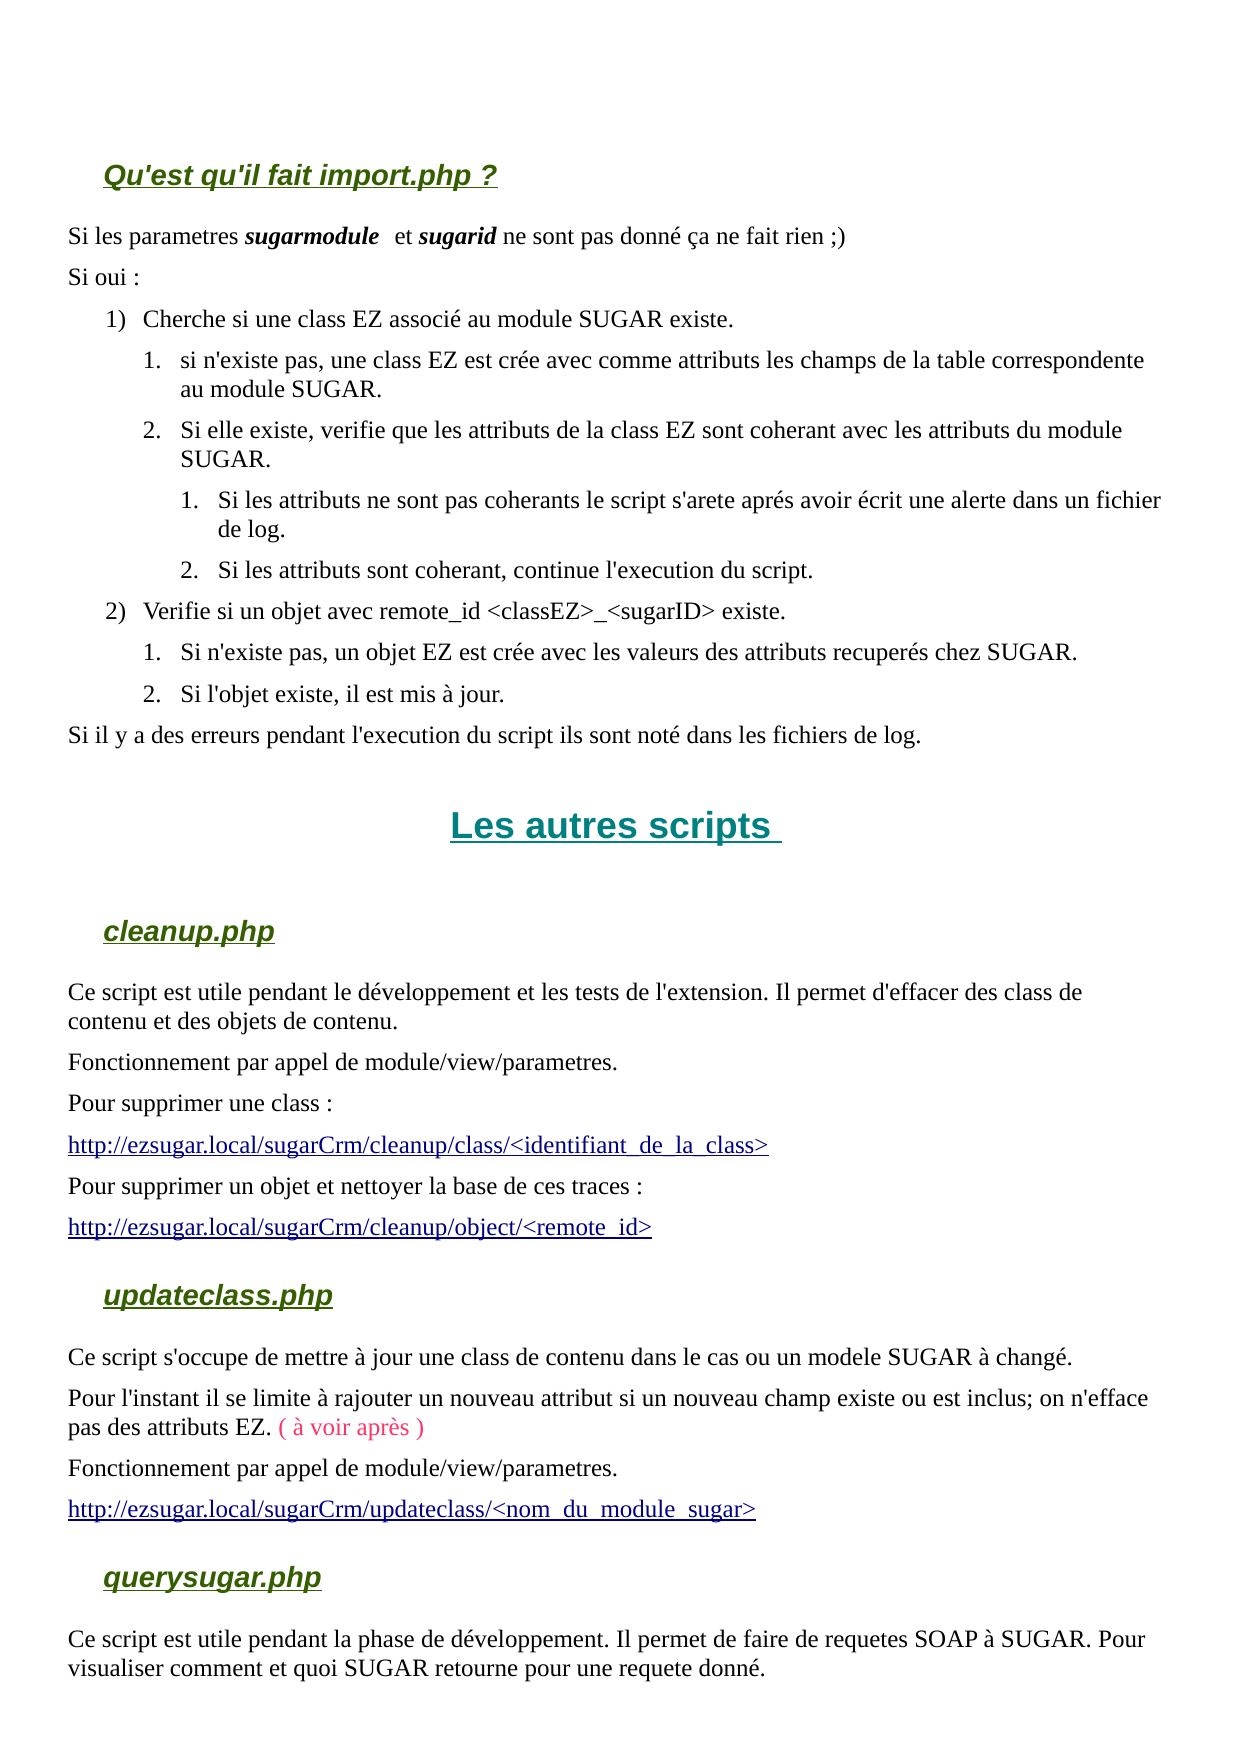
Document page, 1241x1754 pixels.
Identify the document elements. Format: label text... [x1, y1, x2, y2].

text http://ezsugar.local/sugarCrm/cleanup/class/<identifiant_de_la_class> [68, 1130, 1164, 1158]
text Fonctionnement par appel de module/view/parametres. [68, 1453, 1164, 1482]
list Si les attributs sont coherant, continue l'execution du script. [180, 555, 1164, 584]
subtitle Qu'est qu'il fait import.php ? [103, 157, 1164, 191]
text Ce script est utile pendant la phase de développement. Il permet de faire de requetes SOAP à SUGAR. Pour visualiser comment et quoi SUGAR retourne pour une requete donné. [68, 1624, 1164, 1682]
subtitle querysugar.php [103, 1560, 1164, 1594]
text Si oui : [68, 262, 1164, 291]
list si n'existe pas, une class EZ est crée avec comme attributs les champs de la table correspondente au module SUGAR. [143, 345, 1164, 402]
subtitle cleanup.php [103, 913, 1164, 947]
list Verifie si un objet avec remote_id <classEZ>_<sugarID> existe. [105, 596, 1164, 625]
subtitle Les autres scripts [68, 804, 1164, 847]
text Pour l'instant il se limite à rajouter un nouveau attribut si un nouveau champ existe ou est inclus; on n'efface pas des attributs EZ. ( à voir après ) [68, 1383, 1164, 1441]
text Si il y a des erreurs pendant l'execution du script ils sont noté dans les fichiers de log. [68, 720, 1164, 749]
text http://ezsugar.local/sugarCrm/cleanup/object/<remote_id> [68, 1212, 1164, 1241]
text Fonctionnement par appel de module/view/parametres. [68, 1047, 1164, 1076]
text Si les parametres sugarmodule et sugarid ne sont pas donné ça ne fait rien ;) [68, 221, 1164, 250]
text http://ezsugar.local/sugarCrm/updateclass/<nom_du_module_sugar> [68, 1494, 1164, 1523]
text Ce script s'occupe de mettre à jour une class de contenu dans le cas ou un modele SUGAR à changé. [68, 1342, 1164, 1371]
list Si l'objet existe, il est mis à jour. [143, 679, 1164, 707]
text Pour supprimer un objet et nettoyer la base de ces traces : [68, 1171, 1164, 1200]
list Cherche si une class EZ associé au module SUGAR existe. [105, 304, 1164, 332]
list Si les attributs ne sont pas coherants le script s'arete aprés avoir écrit une alerte dans un fichier de log. [180, 485, 1164, 542]
text Pour supprimer une class : [68, 1088, 1164, 1117]
list Si elle existe, verifie que les attributs de la class EZ sont coherant avec les attributs du module SUGAR. [143, 415, 1164, 472]
text Ce script est utile pendant le développement et les tests de l'extension. Il permet d'effacer des class de contenu et des objets de contenu. [68, 977, 1164, 1035]
subtitle updateclass.php [103, 1278, 1164, 1312]
list Si n'existe pas, un objet EZ est crée avec les valeurs des attributs recuperés chez SUGAR. [143, 637, 1164, 666]
